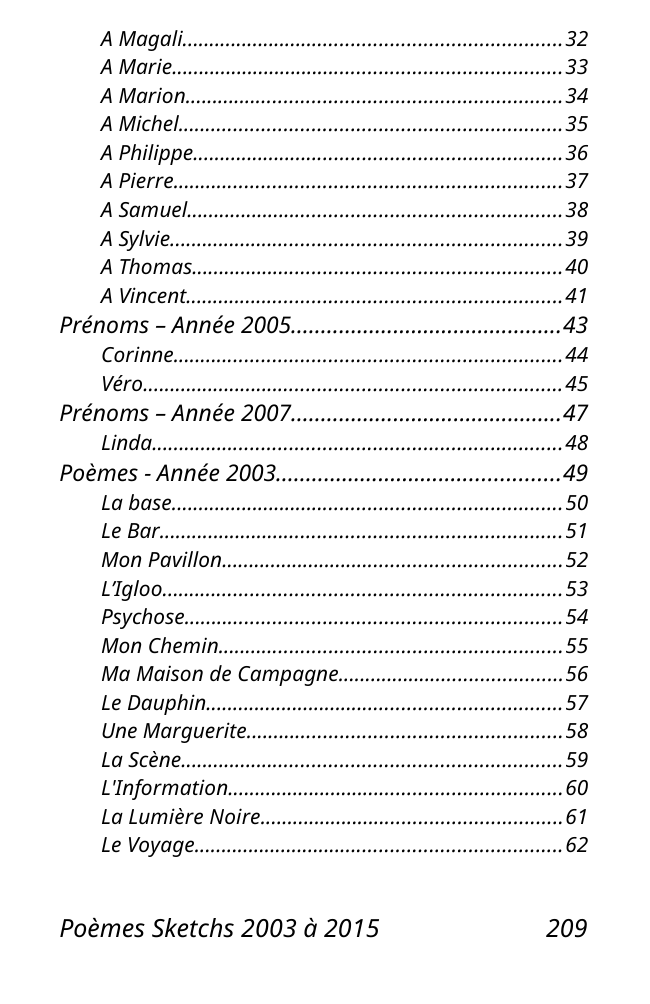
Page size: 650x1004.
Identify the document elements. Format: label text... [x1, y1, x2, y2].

text Corinne 44 [101, 340, 591, 369]
text A Marie 33 [101, 52, 591, 81]
text Ma Maison de Campagne 56 [101, 659, 591, 688]
text Le Voyage 62 [101, 830, 591, 859]
text Poèmes - Année 2003 49 [59, 457, 591, 488]
text A Philippe 36 [101, 138, 591, 166]
text L'Information 60 [101, 773, 591, 802]
text Le Bar 51 [101, 516, 591, 545]
text Linda 48 [101, 428, 591, 457]
text Psychose 54 [101, 602, 591, 631]
text La Scène 59 [101, 745, 591, 773]
text A Vincent 41 [101, 281, 591, 309]
text Mon Chemin 55 [101, 631, 591, 659]
text L’Igloo 53 [101, 573, 591, 602]
text A Marion 34 [101, 81, 591, 109]
text La Lumière Noire 61 [101, 802, 591, 830]
text A Pierre 37 [101, 166, 591, 195]
text A Sylvie 39 [101, 223, 591, 252]
text Une Marguerite 58 [101, 716, 591, 745]
text A Magali 32 [101, 24, 591, 52]
text Véro 45 [101, 369, 591, 397]
text A Thomas 40 [101, 252, 591, 281]
text A Michel 35 [101, 109, 591, 138]
text Le Dauphin 57 [101, 688, 591, 716]
text A Samuel 38 [101, 195, 591, 223]
text Mon Pavillon 52 [101, 545, 591, 573]
text La base 50 [101, 488, 591, 516]
text Prénoms – Année 2007 47 [59, 397, 591, 428]
text Prénoms – Année 2005 43 [59, 309, 591, 340]
